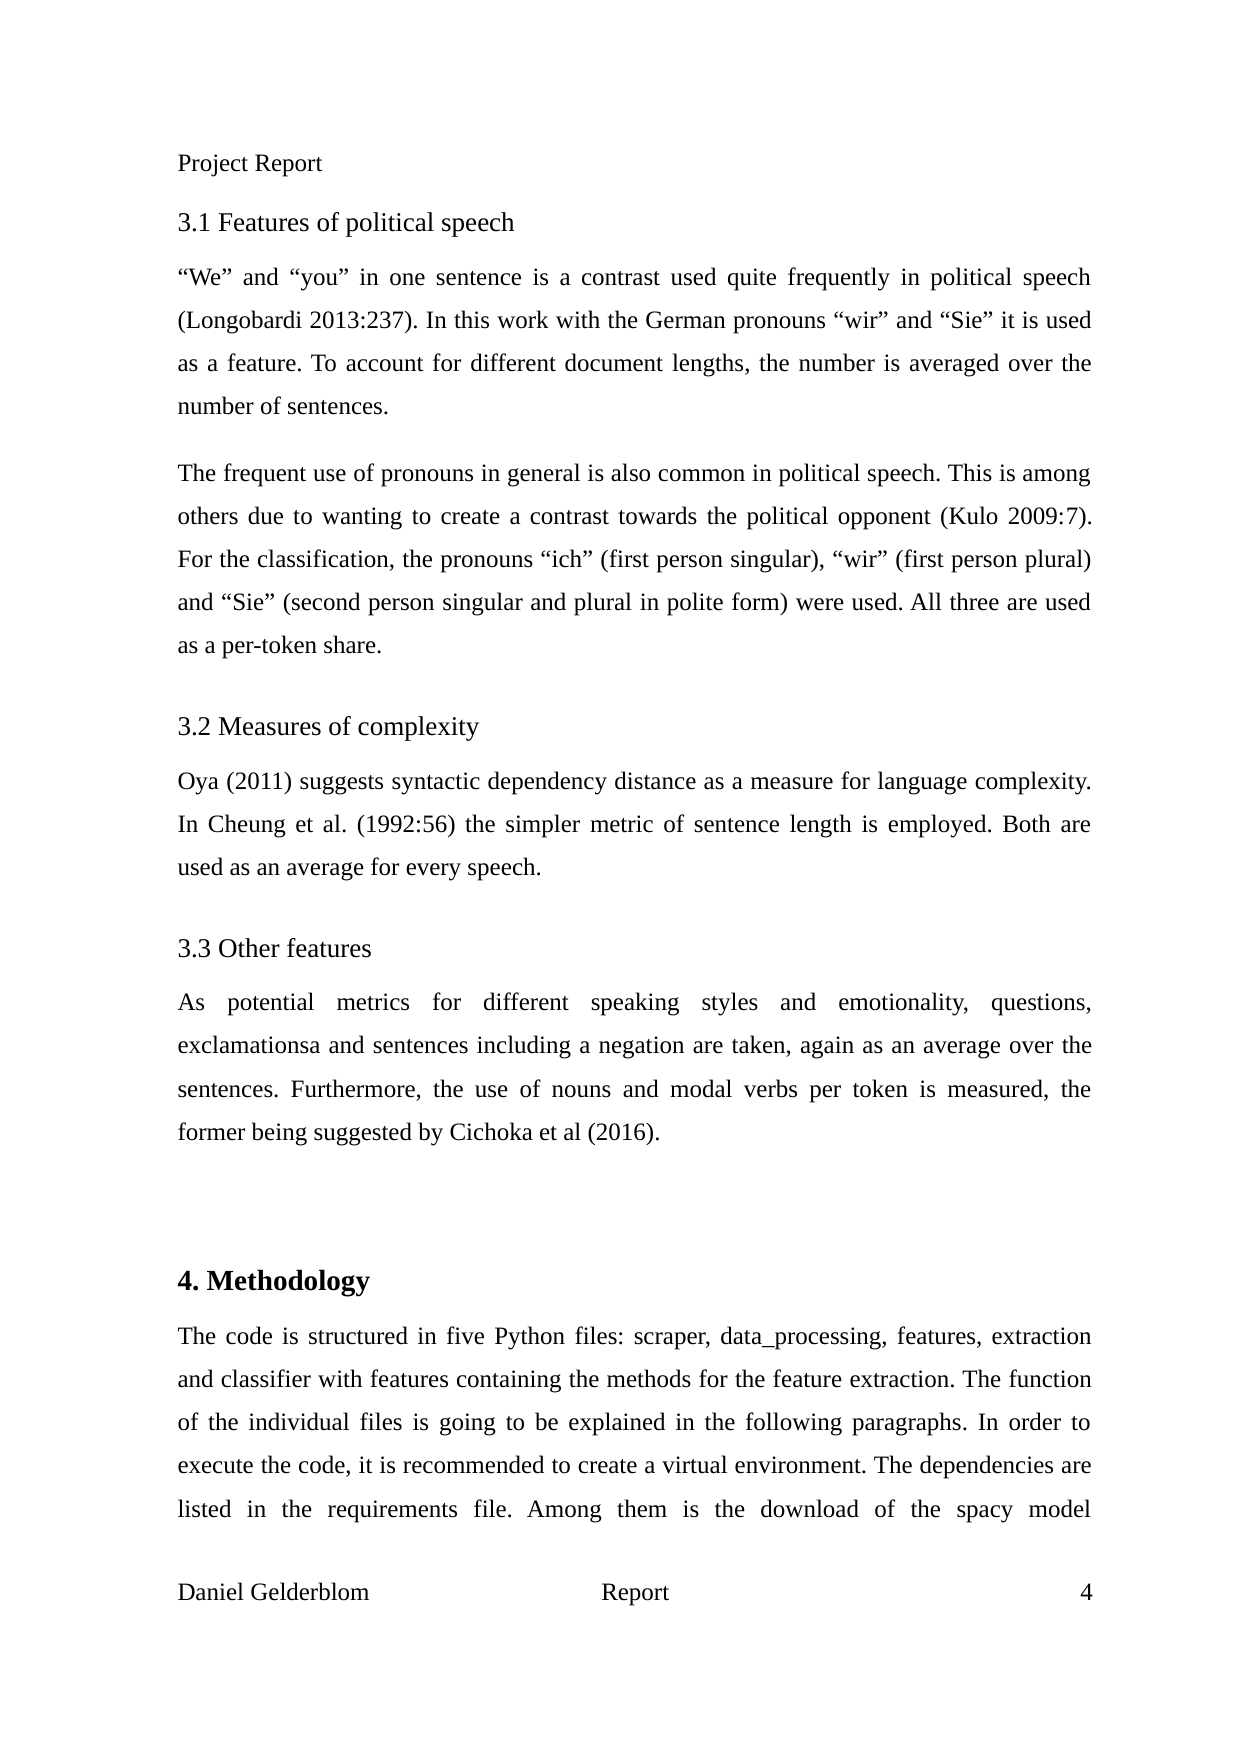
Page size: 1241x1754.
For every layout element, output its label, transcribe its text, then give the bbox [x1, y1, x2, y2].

subtitle 4. Methodology [177, 1263, 1093, 1297]
text Oya (2011) suggests syntactic dependency distance as a measure for language complexity. In Cheung et al. (1992:56) the simpler metric of sentence length is employed. Both are used as an average for every speech. [177, 766, 1093, 881]
subtitle 3.2 Measures of complexity [177, 710, 1093, 742]
text “We” and “you” in one sentence is a contrast used quite frequently in political speech (Longobardi 2013:237). In this work with the German pronouns “wir” and “Sie” it is used as a feature. To account for different document lengths, the number is averaged over the number of sentences. [177, 262, 1093, 420]
subtitle 3.3 Other features [177, 932, 1093, 963]
text As potential metrics for different speaking styles and emotionality, questions, exclamationsa and sentences including a negation are taken, again as an average over the sentences. Furthermore, the use of nouns and modal verbs per token is measured, the former being suggested by Cichoka et al (2016). [177, 987, 1093, 1146]
subtitle 3.1 Features of political speech [177, 207, 1093, 238]
text The frequent use of pronouns in general is also common in political speech. This is among others due to wanting to create a contrast towards the political opponent (Kulo 2009:7). For the classification, the pronouns “ich” (first person singular), “wir” (first person plural) and “Sie” (second person singular and plural in polite form) were used. All three are used as a per-token share. [177, 458, 1093, 659]
text The code is structured in five Python files: scraper, data_processing, features, extraction and classifier with features containing the methods for the feature extraction. The function of the individual files is going to be explained in the following paragraphs. In order to execute the code, it is recommended to create a virtual environment. The dependencies are listed in the requirements file. Among them is the download of the spacy model [177, 1321, 1093, 1522]
